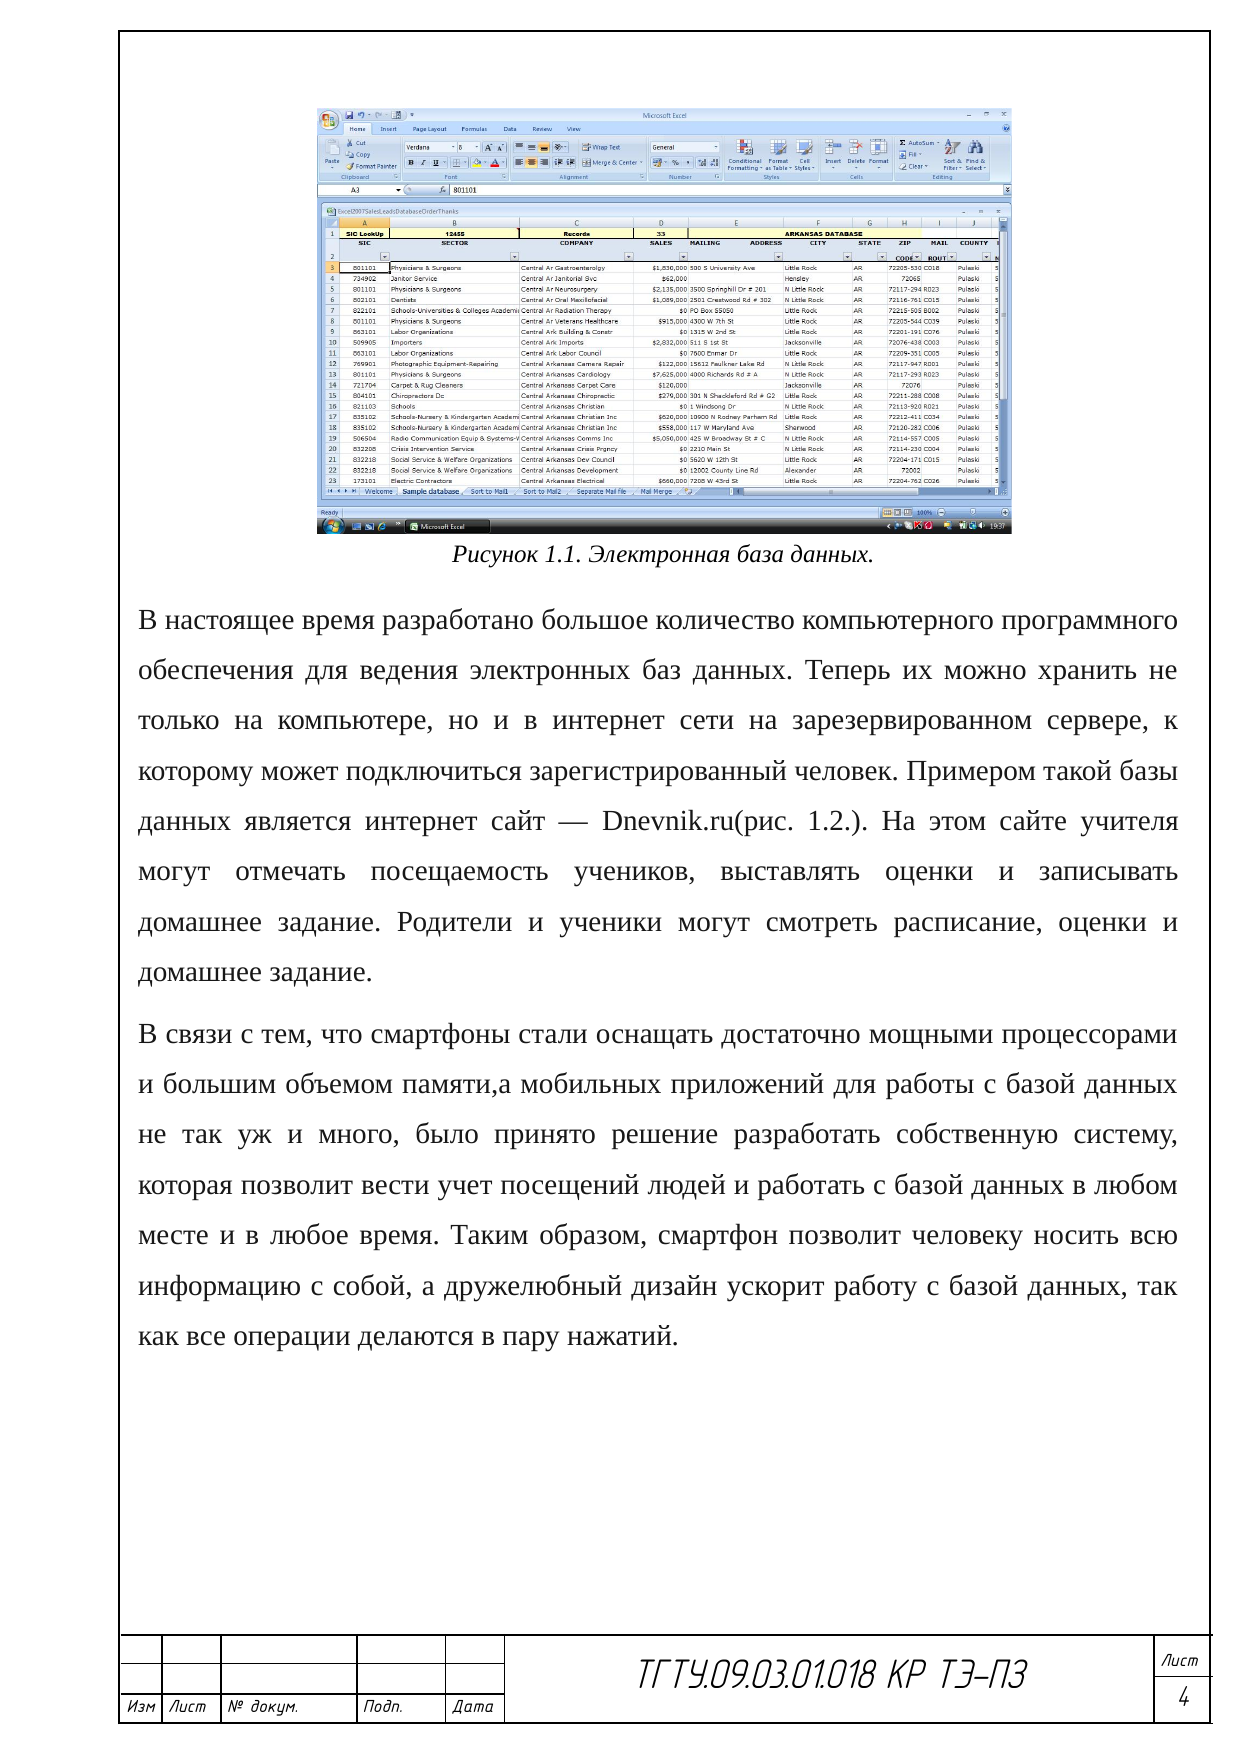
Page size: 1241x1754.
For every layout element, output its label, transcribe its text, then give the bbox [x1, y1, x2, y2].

text В настоящее время разработано большое количество компьютерного программного обеспечения для ведения электронных баз данных. Теперь их можно хранить не только на компьютере, но и в интернет сети на зарезервированном сервере, к которому может подключиться зарегистрированный человек. Примером такой базы данных является интернет сайт — Dnevnik.ru(рис. 1.2.). На этом сайте учителя могут отмечать посещаемость учеников, выставлять оценки и записывать домашнее задание. Родители и ученики могут смотреть расписание, оценки и домашнее задание. [138, 602, 1179, 987]
picture [317, 108, 1012, 534]
text Рисунок 1.1. Электронная база данных. [317, 534, 1012, 568]
text В связи с тем, что смартфоны стали оснащать достаточно мощными процессорами и большим объемом памяти,а мобильных приложений для работы с базой данных не так уж и много, было принято решение разработать собственную систему, которая позволит вести учет посещений людей и работать с базой данных в любом месте и в любое время. Таким образом, смартфон позволит человеку носить всю информацию с собой, а дружелюбный дизайн ускорит работу с базой данных, так как все операции делаются в пару нажатий. [138, 1016, 1179, 1351]
